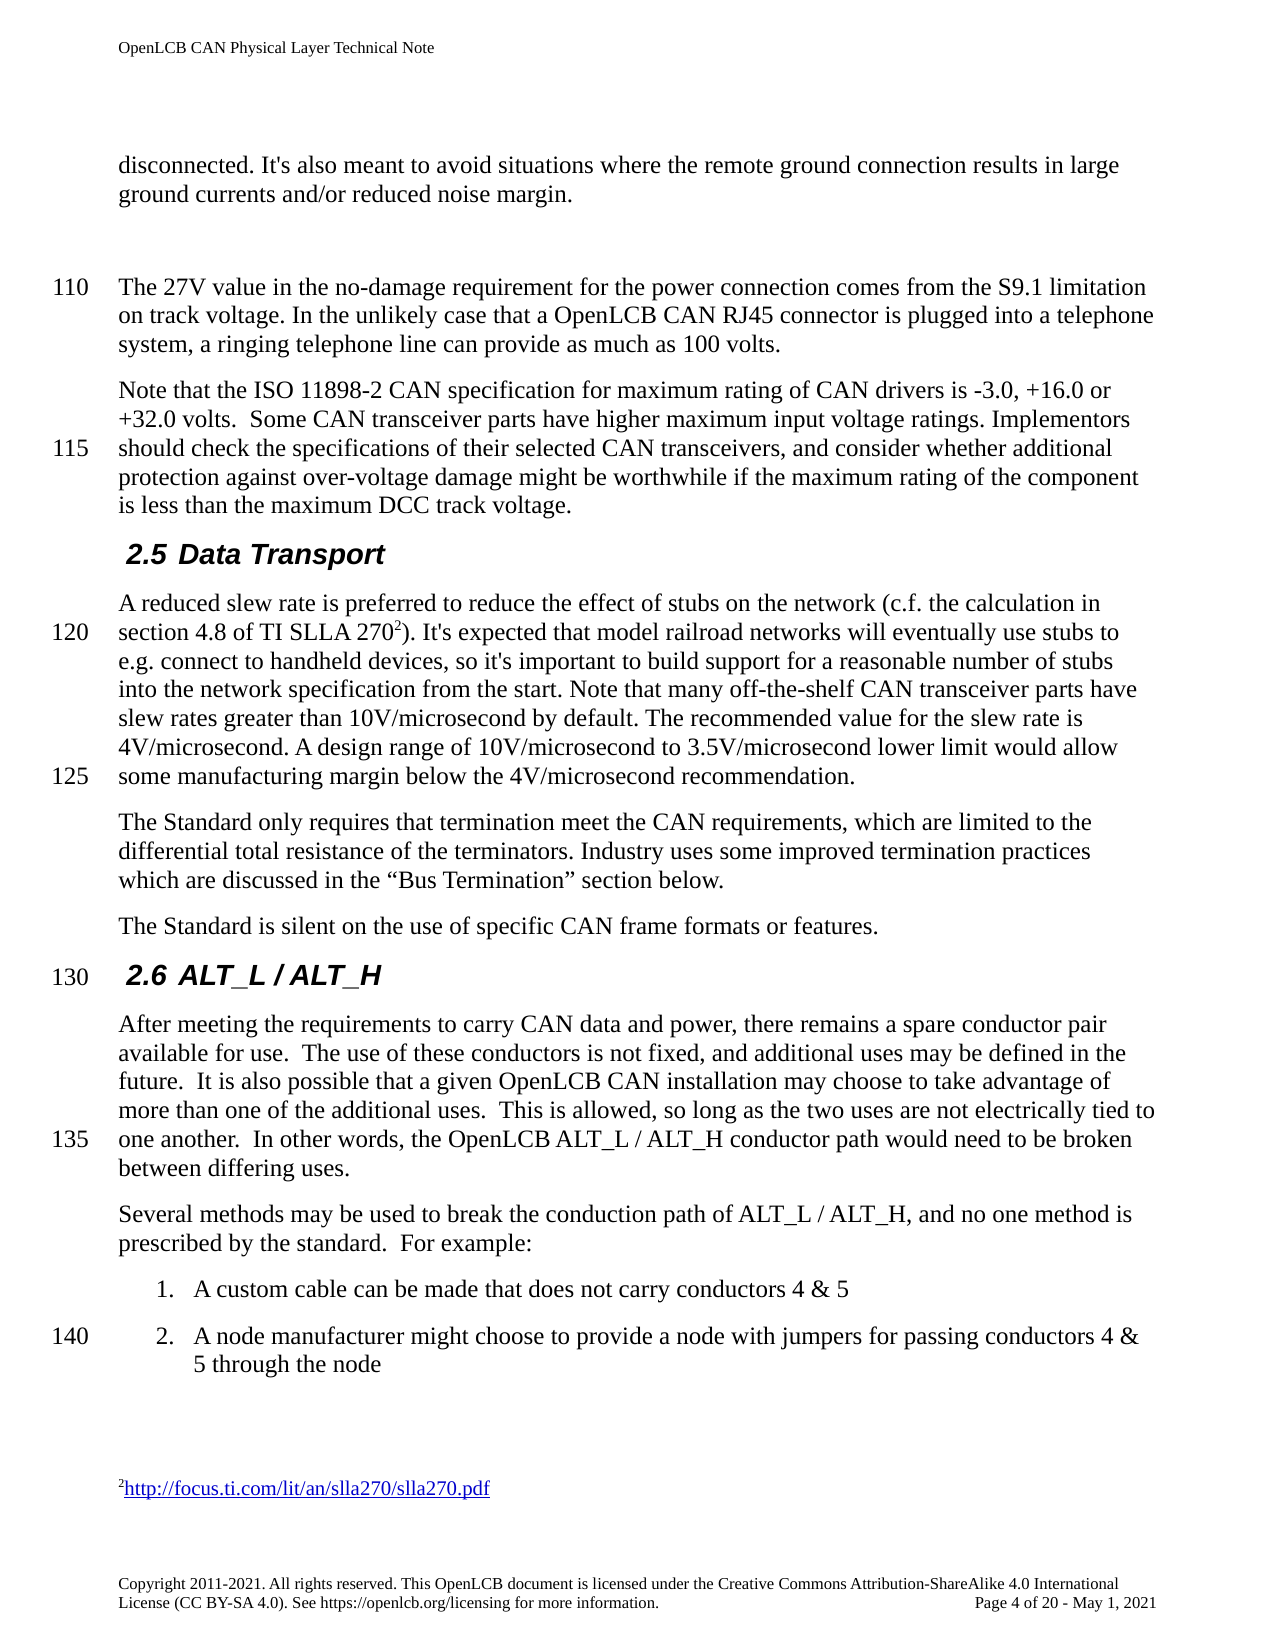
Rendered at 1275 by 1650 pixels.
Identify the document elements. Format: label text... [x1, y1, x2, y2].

text Note that the ISO 11898-2 CAN specification for maximum rating of CAN drivers is -3.0, +16.0 or +32.0 volts. Some CAN transceiver parts have higher maximum input voltage ratings. Implementors should check the specifications of their selected CAN transceivers, and consider whether additional protection against over-voltage damage might be worthwhile if the maximum rating of the component is less than the maximum DCC track voltage. [118, 376, 1157, 519]
text disconnected. It's also meant to avoid situations where the remote ground connection results in large ground currents and/or reduced noise margin. [118, 150, 1157, 207]
text The Standard is silent on the use of specific CAN frame formats or features. [118, 911, 1157, 940]
text A reduced slew rate is preferred to reduce the effect of stubs on the network (c.f. the calculation in section 4.8 of TI SLLA 270). It's expected that model railroad networks will eventually use stubs to e.g. connect to handheld devices, so it's important to build support for a reasonable number of stubs into the network specification from the start. Note that many off-the-shelf CAN transceiver parts have slew rates greater than 10V/microsecond by default. The recommended value for the slew rate is 4V/microsecond. A design range of 10V/microsecond to 3.5V/microsecond lower limit would allow some manufacturing margin below the 4V/microsecond recommendation. [118, 588, 1157, 789]
text The Standard only requires that termination meet the CAN requirements, which are limited to the differential total resistance of the terminators. Industry uses some improved termination practices which are discussed in the “Bus Termination” section below. [118, 807, 1157, 893]
text http://focus.ti.com/lit/an/slla270/slla270.pdf [118, 1476, 1157, 1500]
list A node manufacturer might choose to provide a node with jumpers for passing conductors 4 & 5 through the node [156, 1321, 1157, 1378]
text After meeting the requirements to carry CAN data and power, there remains a spare conductor pair available for use. The use of these conductors is not fixed, and additional uses may be defined in the future. It is also possible that a given OpenLCB CAN installation may choose to take advantage of more than one of the additional uses. This is allowed, so long as the two uses are not electrically tied to one another. In other words, the OpenLCB ALT_L / ALT_H conductor path would need to be broken between differing uses. [118, 1009, 1157, 1181]
subtitle ALT_L / ALT_H [118, 958, 1157, 991]
text Several methods may be used to break the conduction path of ALT_L / ALT_H, and no one method is prescribed by the standard. For example: [118, 1199, 1157, 1257]
subtitle Data Transport [118, 537, 1157, 571]
list A custom cable can be made that does not carry conductors 4 & 5 [156, 1274, 1157, 1303]
text The 27V value in the no-damage requirement for the power connection comes from the S9.1 limitation on track voltage. In the unlikely case that a OpenLCB CAN RJ45 connector is plugged into a telephone system, a ringing telephone line can provide as much as 100 volts. [118, 272, 1157, 358]
